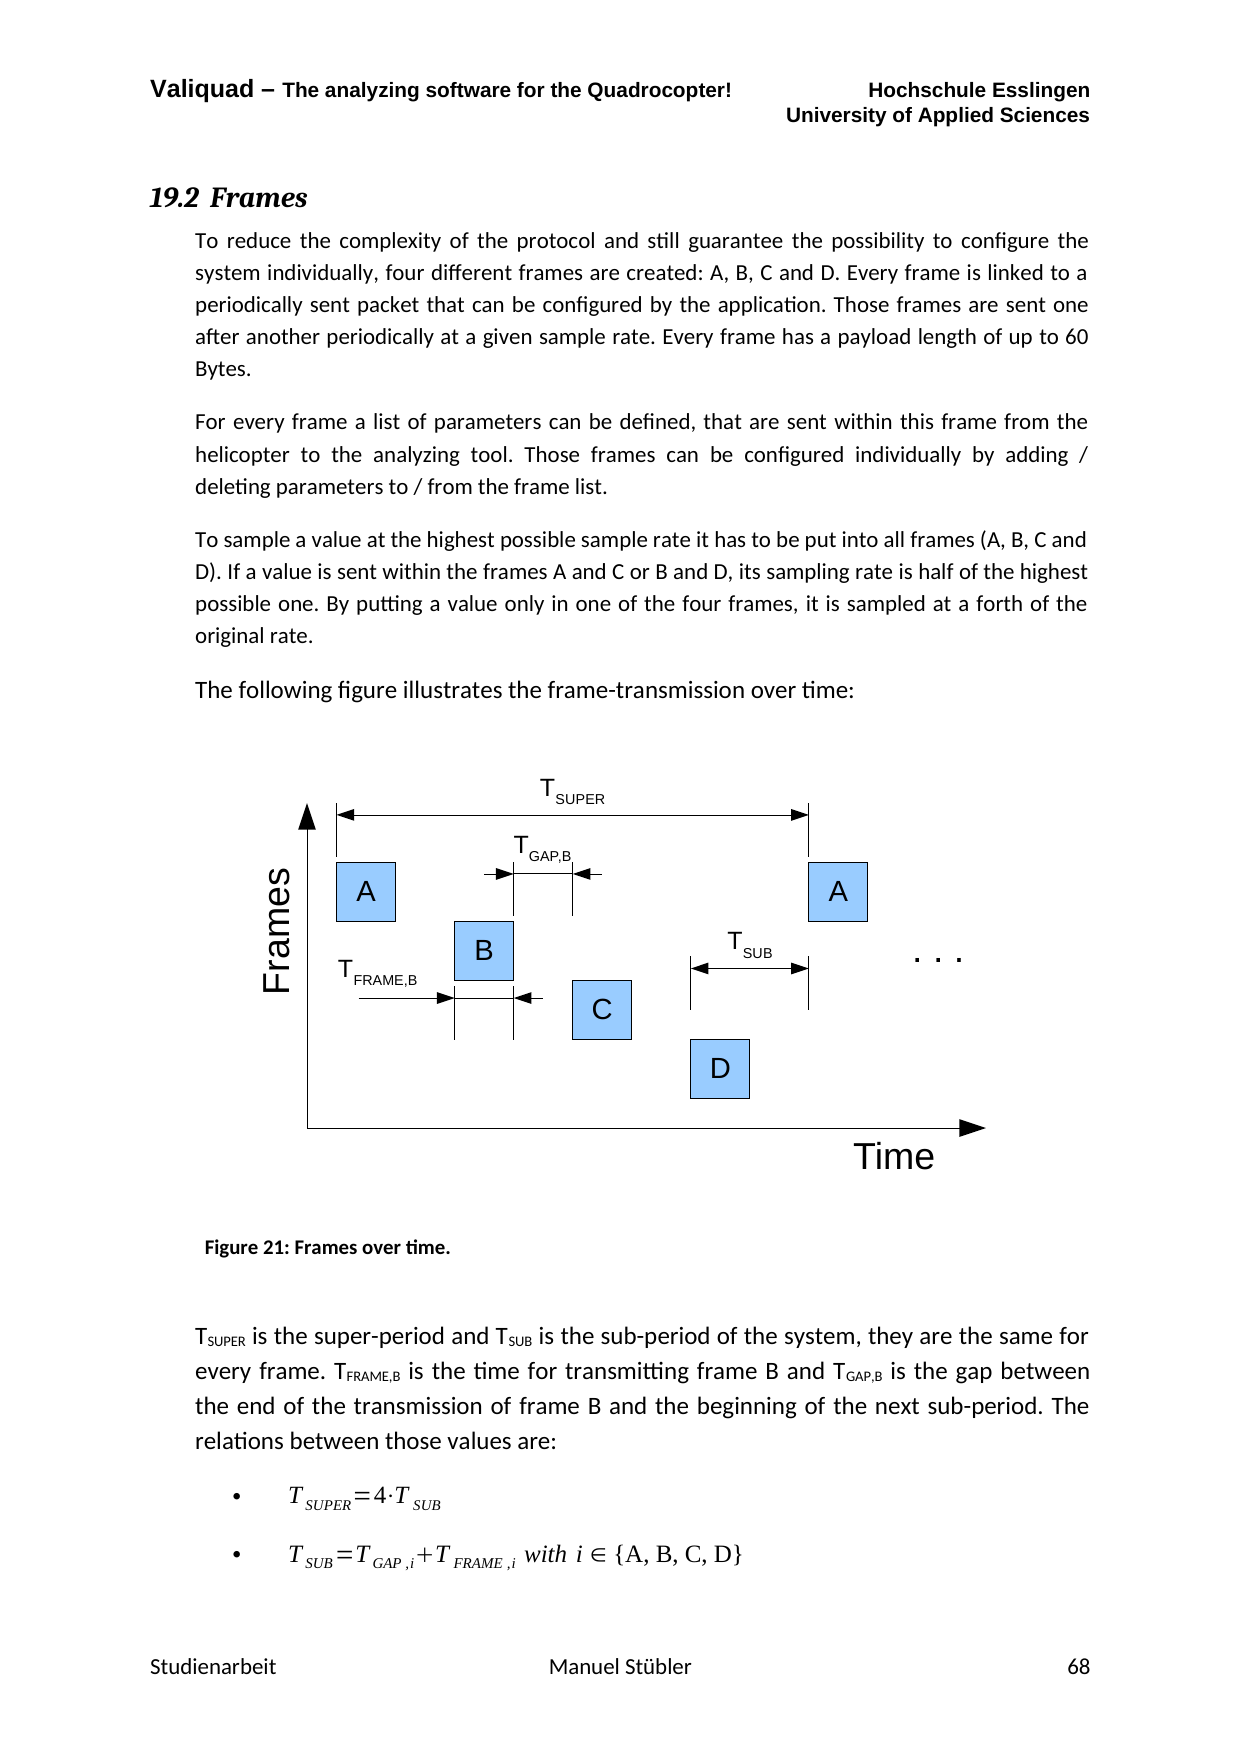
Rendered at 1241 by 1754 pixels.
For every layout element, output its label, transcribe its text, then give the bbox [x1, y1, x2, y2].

text TSUPER is the super-period and TSUB is the sub-period of the system, they are the same for every frame. TFRAME,B is the time for transmitting frame B and TGAP,B is the gap between the end of the transmission of frame B and the beginning of the next sub-period. The relations between those values are: [195, 1320, 1090, 1455]
text The following figure illustrates the frame-transmission over time: [195, 674, 1090, 705]
text Figure 21: Frames over time. [204, 730, 1036, 1259]
subtitle Frames [150, 181, 1090, 214]
text To reduce the complexity of the protocol and still guarantee the possibility to configure the system individually, four different frames are created: A, B, C and D. Every frame is linked to a periodically sent packet that can be configured by the application. Those frames are sent one after another periodically at a given sample rate. Every frame has a payload length of up to 60 Bytes. [195, 226, 1090, 382]
text For every frame a list of parameters can be defined, that are sent within this frame from the helicopter to the analyzing tool. Those frames can be configured individually by adding / deleting parameters to / from the frame list. [195, 407, 1090, 500]
text To sample a value at the highest possible sample rate it has to be put into all frames (A, B, C and D). If a value is sent within the frames A and C or B and D, its sampling rate is half of the highest possible one. By putting a value only in one of the four frames, it is sampled at a forth of the original rate. [195, 525, 1090, 649]
